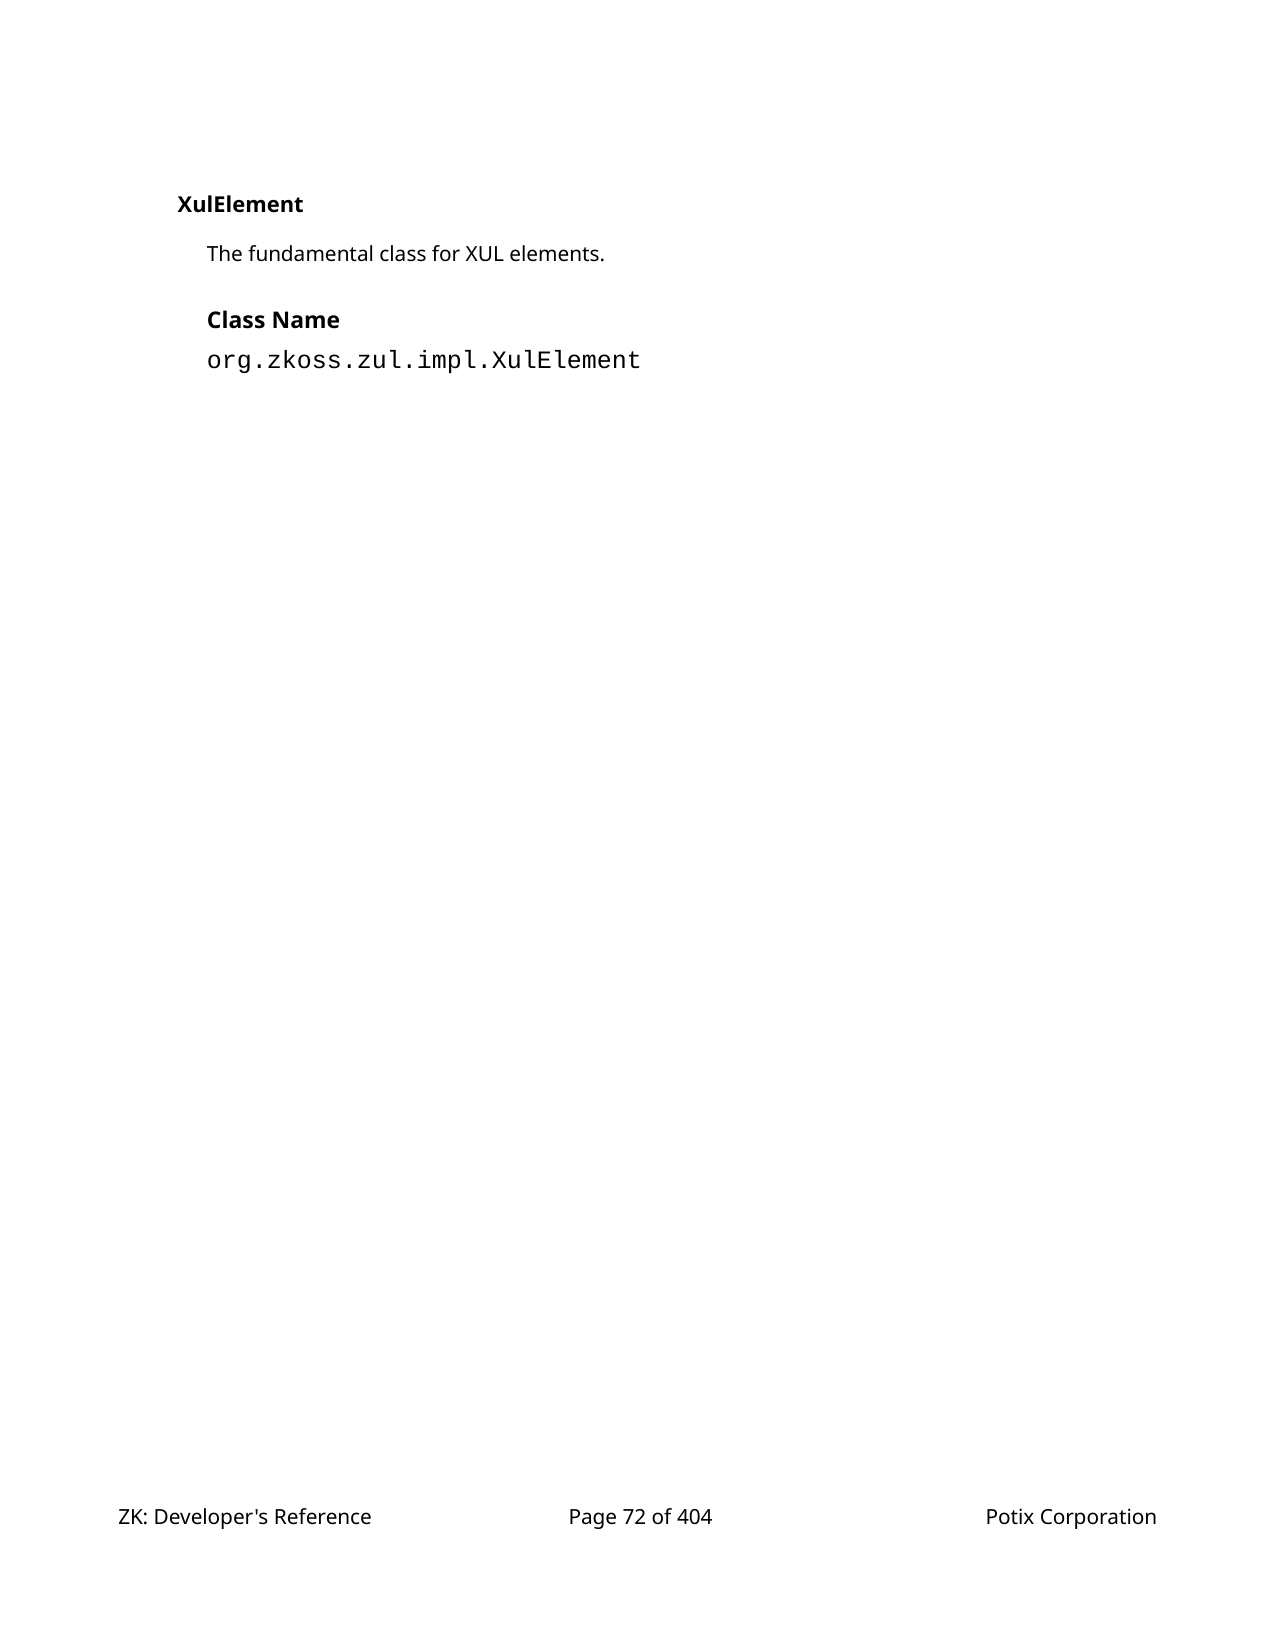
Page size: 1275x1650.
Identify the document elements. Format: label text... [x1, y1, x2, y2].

subtitle XulElement [177, 189, 1157, 219]
text org.zkoss.zul.impl.XulElement [207, 348, 1157, 376]
subtitle Class Name [207, 304, 1157, 336]
text The fundamental class for XUL elements. [207, 239, 1157, 268]
